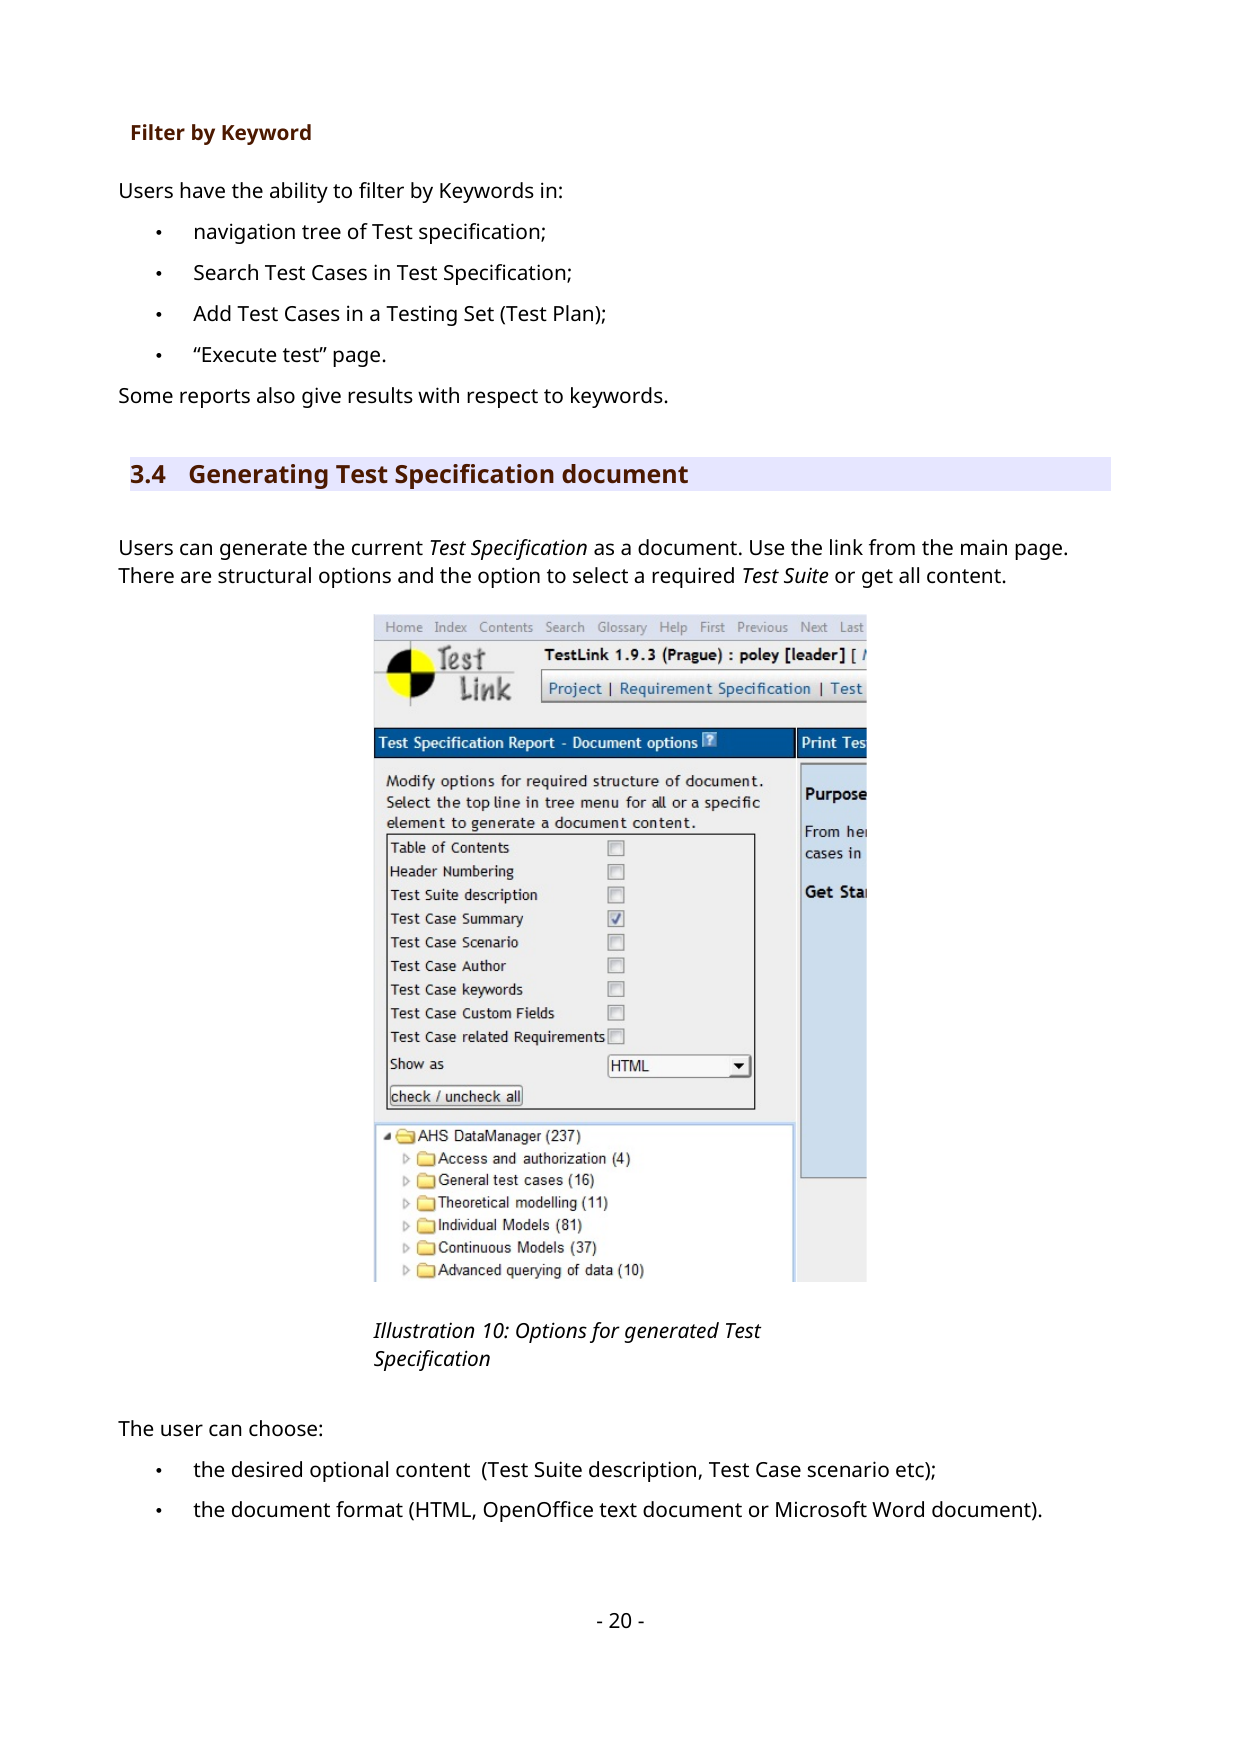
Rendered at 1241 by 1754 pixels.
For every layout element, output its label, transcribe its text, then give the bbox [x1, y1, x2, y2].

list Add Test Cases in a Testing Set (Test Plan); [156, 299, 1122, 327]
text Users can generate the current Test Specification as a document. Use the link from the main page. There are structural options and the option to select a required Test Suite or get all content. [118, 533, 1122, 590]
list the document format (HTML, OpenOffice text document or Microsoft Word document). [156, 1496, 1122, 1524]
text Some reports also give results with respect to keywords. [118, 381, 1122, 409]
picture [373, 614, 867, 1282]
text Illustration 10: Options for generated Test Specification [374, 1282, 867, 1373]
list Search Test Cases in Test Specification; [156, 258, 1122, 286]
text The user can choose: [118, 1414, 1122, 1442]
subtitle Filter by Keyword [130, 118, 1111, 147]
list the desired optional content (Test Suite description, Test Case scenario etc); [156, 1455, 1122, 1483]
list navigation tree of Test specification; [156, 217, 1122, 245]
list “Execute test” page. [156, 340, 1122, 368]
text Users have the ability to filter by Keywords in: [118, 176, 1122, 204]
subtitle Generating Test Specification document [130, 457, 1111, 491]
